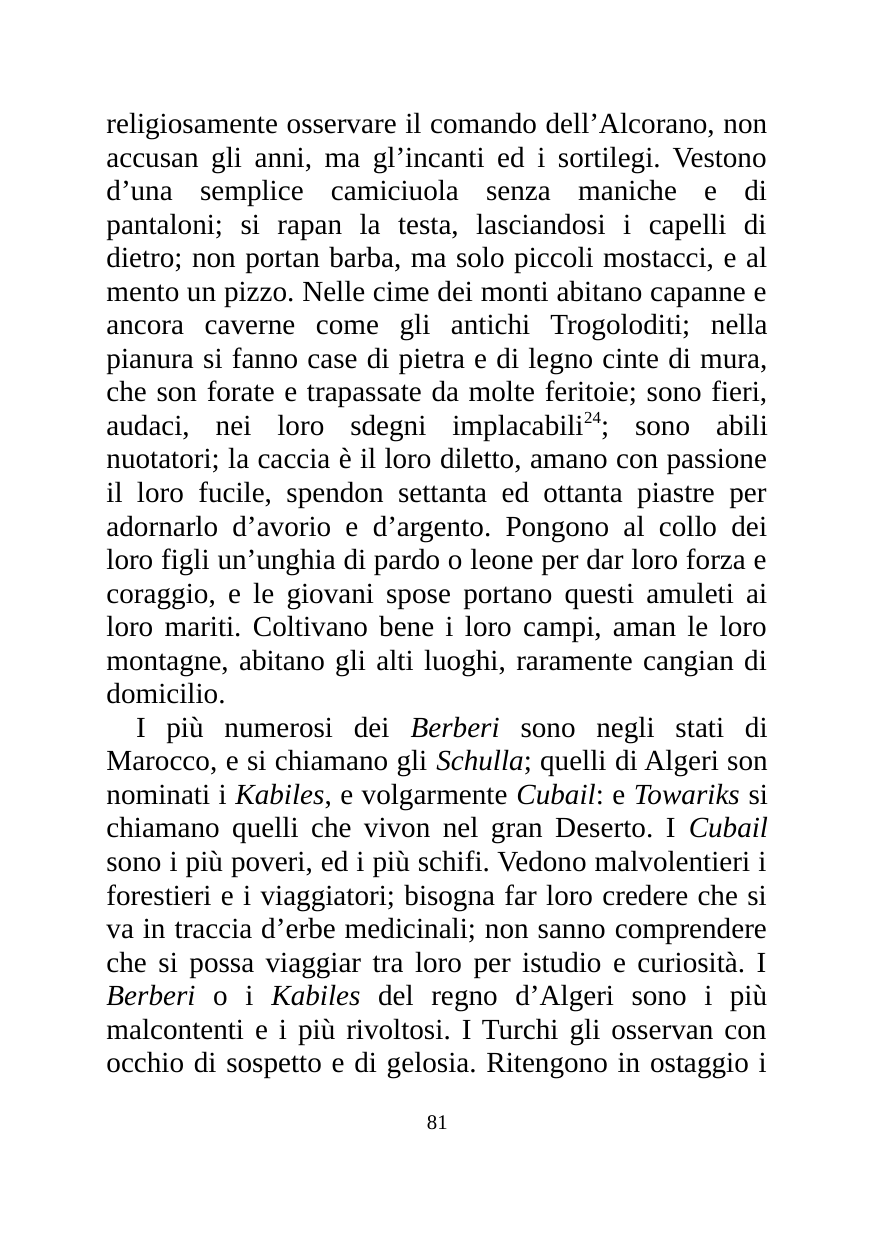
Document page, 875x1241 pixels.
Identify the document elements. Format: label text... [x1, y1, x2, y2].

text religiosamente osservare il comando dell’Alcorano, non accusan gli anni, ma gl’incanti ed i sortilegi. Vestono d’una semplice camiciuola senza maniche e di pantaloni; si rapan la testa, lasciandosi i capelli di dietro; non portan barba, ma solo piccoli mostacci, e al mento un pizzo. Nelle cime dei monti abitano capanne e ancora caverne come gli antichi Trogoloditi; nella pianura si fanno case di pietra e di legno cinte di mura, che son forate e trapassate da molte feritoie; sono fieri, audaci, nei loro sdegni implacabili; sono abili nuotatori; la caccia è il loro diletto, amano con passione il loro fucile, spendon settanta ed ottanta piastre per adornarlo d’avorio e d’argento. Pongono al collo dei loro figli un’unghia di pardo o leone per dar loro forza e coraggio, e le giovani spose portano questi amuleti ai loro mariti. Coltivano bene i loro campi, aman le loro montagne, abitano gli alti luoghi, raramente cangian di domicilio. [106, 106, 768, 710]
text I più numerosi dei Berberi sono negli stati di Marocco, e si chiamano gli Schulla; quelli di Algeri son nominati i Kabiles, e volgarmente Cubail: e Towariks si chiamano quelli che vivon nel gran Deserto. I Cubail sono i più poveri, ed i più schifi. Vedono malvolentieri i forestieri e i viaggiatori; bisogna far loro credere che si va in traccia d’erbe medicinali; non sanno comprendere che si possa viaggiar tra loro per istudio e curiosità. I Berberi o i Kabiles del regno d’Algeri sono i più malcontenti e i più rivoltosi. I Turchi gli osservan con occhio di sospetto e di gelosia. Ritengono in ostaggio i [106, 710, 768, 1079]
